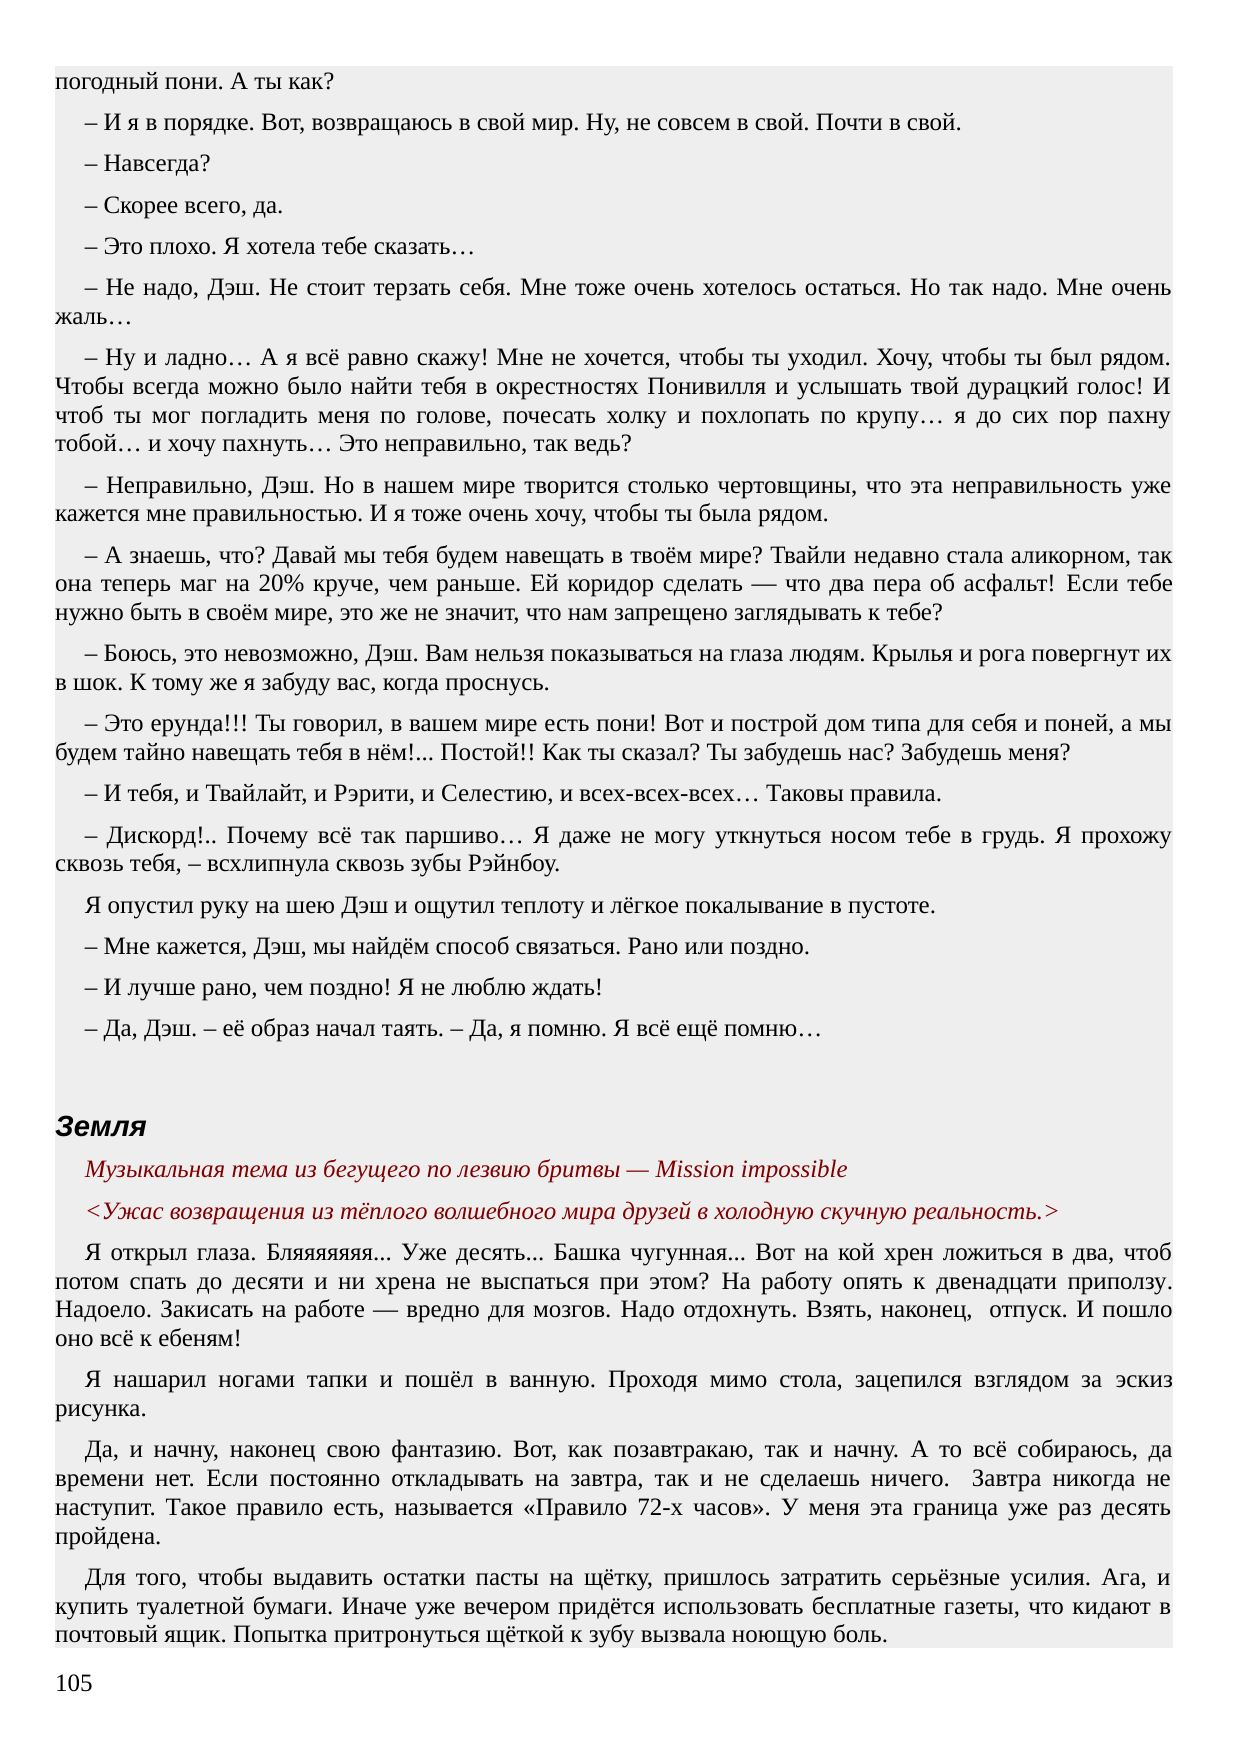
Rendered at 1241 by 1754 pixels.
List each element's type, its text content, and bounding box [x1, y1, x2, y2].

text – А знаешь, что? Давай мы тебя будем навещать в твоём мире? Твайли недавно стала аликорном, так она теперь маг на 20% круче, чем раньше. Ей коридор сделать — что два пера об асфальт! Если тебе нужно быть в своём мире, это же не значит, что нам запрещено заглядывать к тебе? [55, 540, 1173, 626]
text – Навсегда? [55, 148, 1173, 177]
text – Ну и ладно… А я всё равно скажу! Мне не хочется, чтобы ты уходил. Хочу, чтобы ты был рядом. Чтобы всегда можно было найти тебя в окрестностях Понивилля и услышать твой дурацкий голос! И чтоб ты мог погладить меня по голове, почесать холку и похлопать по крупу… я до сих пор пахну тобой… и хочу пахнуть… Это неправильно, так ведь? [55, 342, 1173, 457]
text – И лучше рано, чем поздно! Я не люблю ждать! [55, 972, 1173, 1001]
text – Это ерунда!!! Ты говорил, в вашем мире есть пони! Вот и построй дом типа для себя и поней, а мы будем тайно навещать тебя в нём!... Постой!! Как ты сказал? Ты забудешь нас? Забудешь меня? [55, 708, 1173, 766]
text Да, и начну, наконец свою фантазию. Вот, как позавтракаю, так и начну. А то всё собираюсь, да времени нет. Если постоянно откладывать на завтра, так и не сделаешь ничего. Завтра никогда не наступит. Такое правило есть, называется «Правило 72-х часов». У меня эта граница уже раз десять пройдена. [55, 1434, 1173, 1549]
text – Скорее всего, да. [55, 190, 1173, 218]
text Музыкальная тема из бегущего по лезвию бритвы — Mission impossible [55, 1154, 1173, 1183]
text Я нашарил ногами тапки и пошёл в ванную. Проходя мимо стола, зацепился взглядом за эскиз рисунка. [55, 1364, 1173, 1422]
text – И тебя, и Твайлайт, и Рэрити, и Селестию, и всех-всех-всех… Таковы правила. [55, 778, 1173, 807]
text – Мне кажется, Дэш, мы найдём способ связаться. Рано или поздно. [55, 931, 1173, 960]
text – Да, Дэш. – её образ начал таять. – Да, я помню. Я всё ещё помню… [55, 1013, 1173, 1042]
text – Дискорд!.. Почему всё так паршиво… Я даже не могу уткнуться носом тебе в грудь. Я прохожу сквозь тебя, – всхлипнула сквозь зубы Рэйнбоу. [55, 820, 1173, 877]
text – Неправильно, Дэш. Но в нашем мире творится столько чертовщины, что эта неправильность уже кажется мне правильностью. И я тоже очень хочу, чтобы ты была рядом. [55, 470, 1173, 527]
text – Это плохо. Я хотела тебе сказать… [55, 231, 1173, 260]
text – И я в порядке. Вот, возвращаюсь в свой мир. Ну, не совсем в свой. Почти в свой. [55, 107, 1173, 136]
text <Ужас возвращения из тёплого волшебного мира друзей в холодную скучную реальность.> [55, 1196, 1173, 1224]
subtitle Земля [55, 1108, 1173, 1142]
text Для того, чтобы выдавить остатки пасты на щётку, пришлось затратить серьёзные усилия. Ага, и купить туалетной бумаги. Иначе уже вечером придётся использовать бесплатные газеты, что кидают в почтовый ящик. Попытка притронуться щёткой к зубу вызвала ноющую боль. [55, 1562, 1173, 1648]
text – Боюсь, это невозможно, Дэш. Вам нельзя показываться на глаза людям. Крылья и рога повергнут их в шок. К тому же я забуду вас, когда проснусь. [55, 638, 1173, 696]
text – Не надо, Дэш. Не стоит терзать себя. Мне тоже очень хотелось остаться. Но так надо. Мне очень жаль… [55, 272, 1173, 330]
text Я открыл глаза. Бляяяяяяя... Уже десять... Башка чугунная... Вот на кой хрен ложиться в два, чтоб потом спать до десяти и ни хрена не выспаться при этом? На работу опять к двенадцати приползу. Надоело. Закисать на работе — вредно для мозгов. Надо отдохнуть. Взять, наконец, отпуск. И пошло оно всё к ебеням! [55, 1237, 1173, 1352]
text погодный пони. А ты как? [55, 66, 1173, 95]
text Я опустил руку на шею Дэш и ощутил теплоту и лёгкое покалывание в пустоте. [55, 890, 1173, 918]
